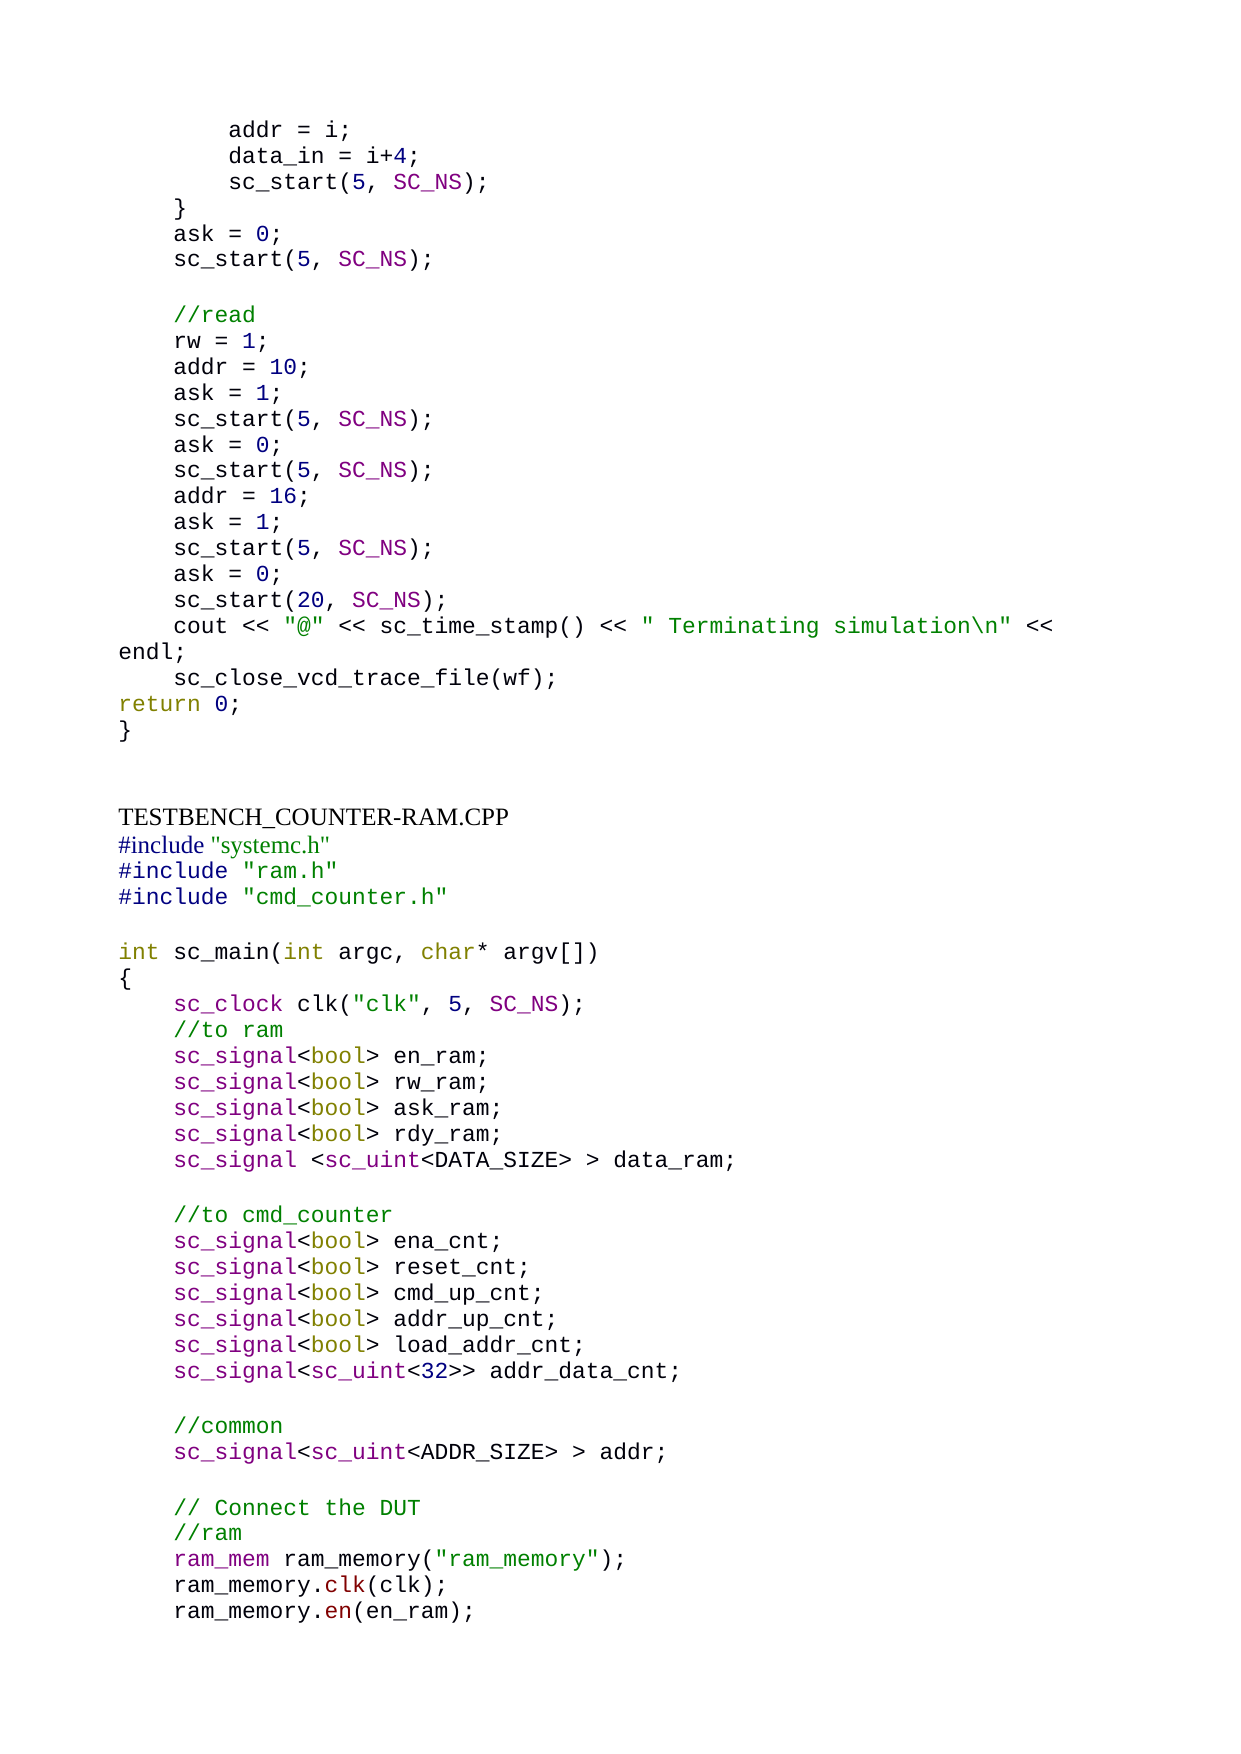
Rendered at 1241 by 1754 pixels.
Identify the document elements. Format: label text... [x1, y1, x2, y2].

text sc_start(5, SC_NS); [118, 407, 1122, 433]
text //to ram [118, 1018, 1122, 1044]
text addr = i; [118, 118, 1122, 144]
text sc_start(5, SC_NS); [118, 248, 1122, 274]
text } [118, 196, 1122, 222]
text cout << "@" << sc_time_stamp() << " Terminating simulation\n" << endl; [118, 614, 1122, 666]
text sc_start(5, SC_NS); [118, 170, 1122, 196]
text sc_signal<bool> addr_up_cnt; [118, 1307, 1122, 1333]
text ask = 0; [118, 433, 1122, 459]
text //to cmd_counter [118, 1203, 1122, 1229]
text sc_start(5, SC_NS); [118, 537, 1122, 563]
text ram_memory.clk(clk); [118, 1574, 1122, 1599]
text #include "ram.h" [118, 859, 1122, 885]
text sc_start(5, SC_NS); [118, 459, 1122, 485]
text sc_clock clk("clk", 5, SC_NS); [118, 992, 1122, 1018]
text ask = 0; [118, 222, 1122, 248]
text ram_memory.en(en_ram); [118, 1599, 1122, 1626]
text sc_signal<sc_uint<ADDR_SIZE> > addr; [118, 1440, 1122, 1466]
text ask = 1; [118, 381, 1122, 407]
text sc_signal<bool> load_addr_cnt; [118, 1333, 1122, 1359]
text sc_signal<bool> en_ram; [118, 1044, 1122, 1070]
text sc_signal<bool> rw_ram; [118, 1070, 1122, 1096]
text sc_start(20, SC_NS); [118, 588, 1122, 614]
text sc_signal<sc_uint<32>> addr_data_cnt; [118, 1359, 1122, 1385]
text sc_signal <sc_uint<DATA_SIZE> > data_ram; [118, 1148, 1122, 1174]
text sc_signal<bool> rdy_ram; [118, 1122, 1122, 1148]
text ram_mem ram_memory("ram_memory"); [118, 1548, 1122, 1574]
text } [118, 718, 1122, 744]
text ask = 0; [118, 563, 1122, 588]
text //ram [118, 1522, 1122, 1548]
text sc_signal<bool> ask_ram; [118, 1096, 1122, 1122]
text sc_signal<bool> reset_cnt; [118, 1255, 1122, 1281]
text ask = 1; [118, 511, 1122, 537]
text addr = 16; [118, 485, 1122, 511]
text //common [118, 1414, 1122, 1440]
text addr = 10; [118, 355, 1122, 381]
text { [118, 966, 1122, 992]
text TESTBENCH_COUNTER-RAM.CPP [118, 802, 1122, 830]
text //read [118, 303, 1122, 329]
text data_in = i+4; [118, 144, 1122, 170]
text #include "systemc.h" [118, 830, 1122, 859]
text sc_signal<bool> ena_cnt; [118, 1229, 1122, 1255]
text return 0; [118, 692, 1122, 718]
text sc_close_vcd_trace_file(wf); [118, 666, 1122, 692]
text // Connect the DUT [118, 1496, 1122, 1522]
text int sc_main(int argc, char* argv[]) [118, 941, 1122, 966]
text rw = 1; [118, 329, 1122, 355]
text sc_signal<bool> cmd_up_cnt; [118, 1281, 1122, 1307]
text #include "cmd_counter.h" [118, 885, 1122, 911]
